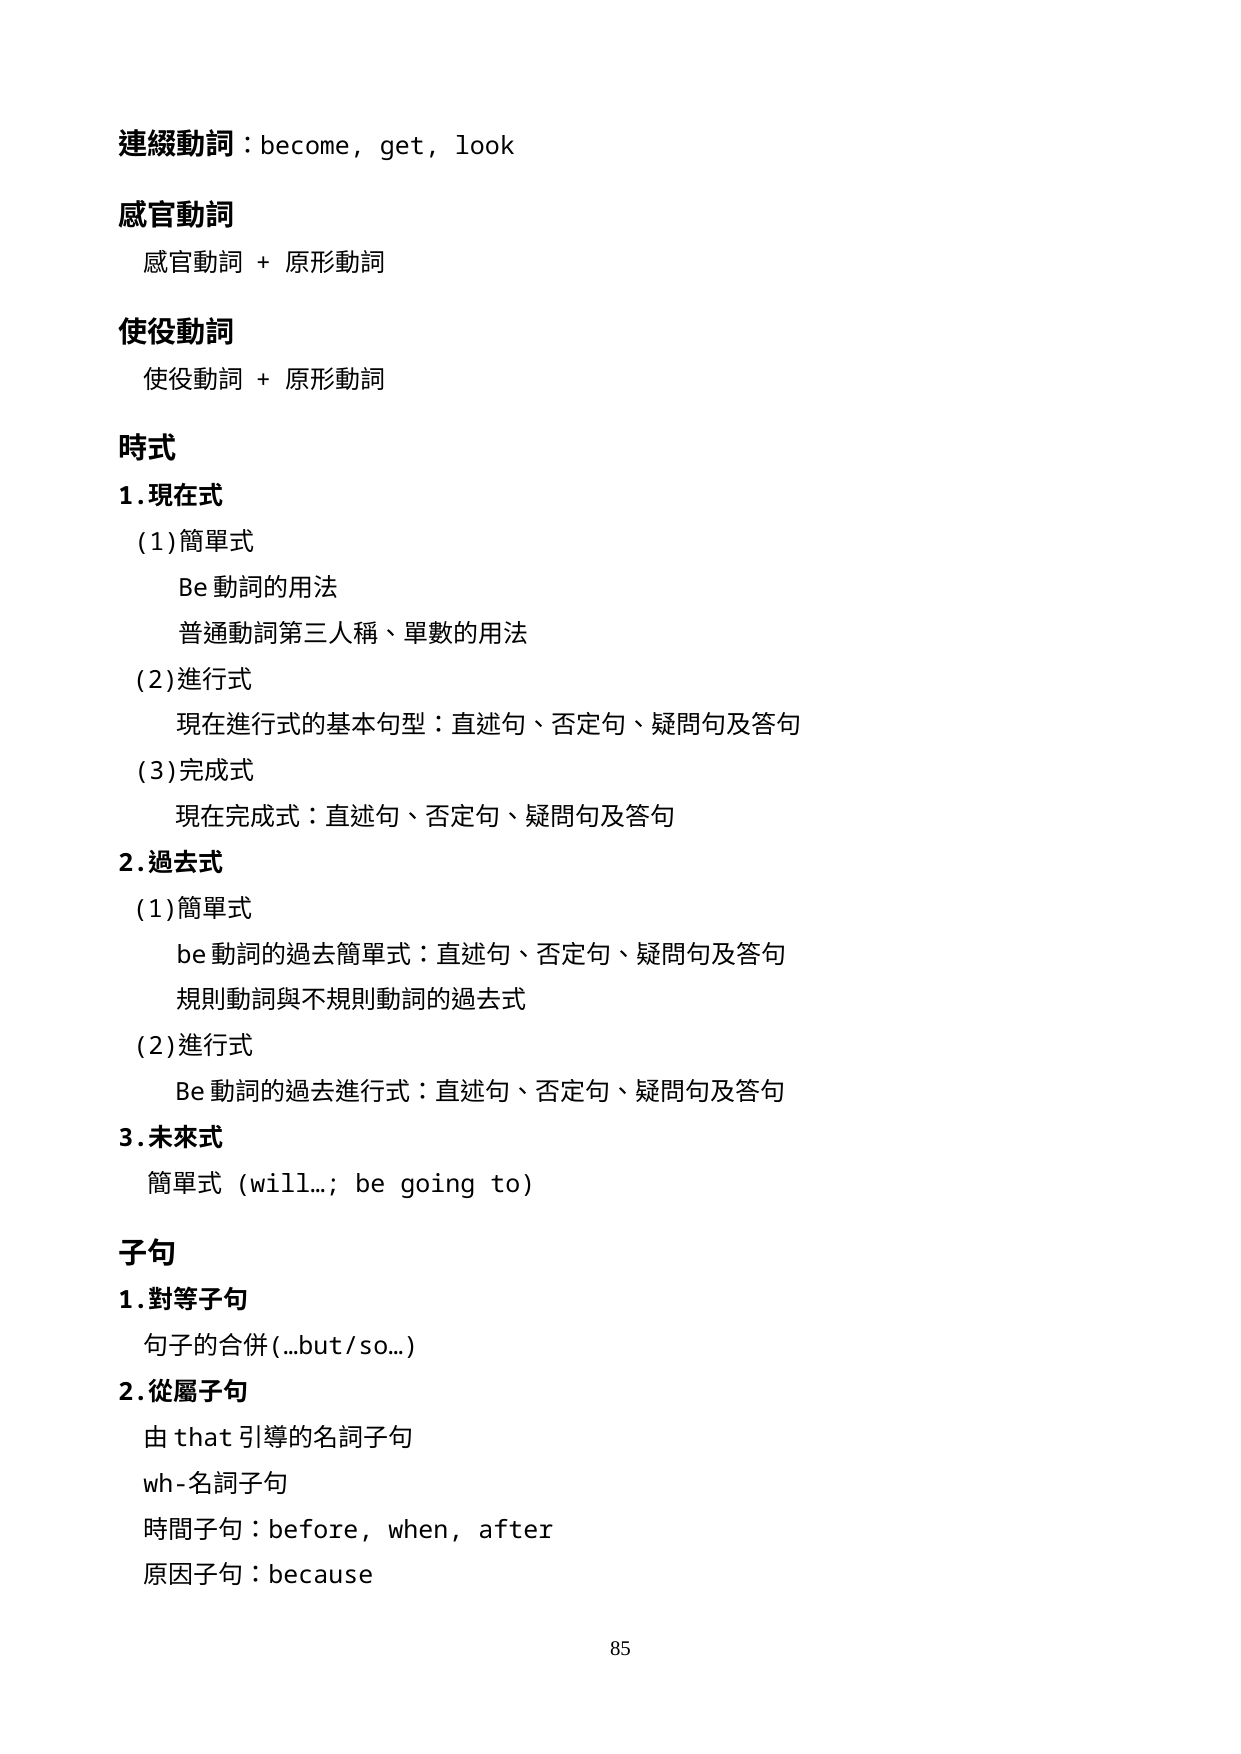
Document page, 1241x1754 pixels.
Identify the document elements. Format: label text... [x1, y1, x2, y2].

text (3)完成式 [118, 743, 1122, 789]
text 現在進行式的基本句型：直述句、否定句、疑問句及答句 [118, 697, 1122, 743]
text 規則動詞與不規則動詞的過去式 [118, 972, 1122, 1018]
text (2)進行式 [118, 651, 1122, 697]
text 時式 [118, 422, 1122, 468]
text 子句 [118, 1226, 1122, 1272]
text 現在完成式：直述句、否定句、疑問句及答句 [118, 789, 1122, 835]
text 時間子句：before, when, after [118, 1501, 1122, 1547]
text 2.從屬子句 [118, 1364, 1122, 1410]
text (2)進行式 [118, 1018, 1122, 1064]
text 使役動詞 [118, 306, 1122, 351]
text 感官動詞 + 原形動詞 [118, 235, 1122, 281]
text wh-名詞子句 [118, 1456, 1122, 1501]
text 普通動詞第三人稱、單數的用法 [118, 606, 1122, 651]
text be動詞的過去簡單式：直述句、否定句、疑問句及答句 [118, 926, 1122, 972]
text 使役動詞 + 原形動詞 [118, 351, 1122, 397]
text (1)簡單式 [118, 514, 1122, 560]
text 原因子句：because [118, 1547, 1122, 1593]
text (1)簡單式 [118, 881, 1122, 926]
text 感官動詞 [118, 189, 1122, 235]
text 連綴動詞：become, get, look [118, 118, 1122, 164]
text 簡單式 (will…; be going to) [118, 1156, 1122, 1201]
text 1.對等子句 [118, 1272, 1122, 1318]
text 2.過去式 [118, 835, 1122, 881]
text 1.現在式 [118, 468, 1122, 514]
text 句子的合併(…but/so…) [118, 1318, 1122, 1364]
text Be動詞的用法 [118, 560, 1122, 606]
text 3.未來式 [118, 1110, 1122, 1156]
text Be動詞的過去進行式：直述句、否定句、疑問句及答句 [118, 1064, 1122, 1110]
text 由that引導的名詞子句 [118, 1410, 1122, 1456]
